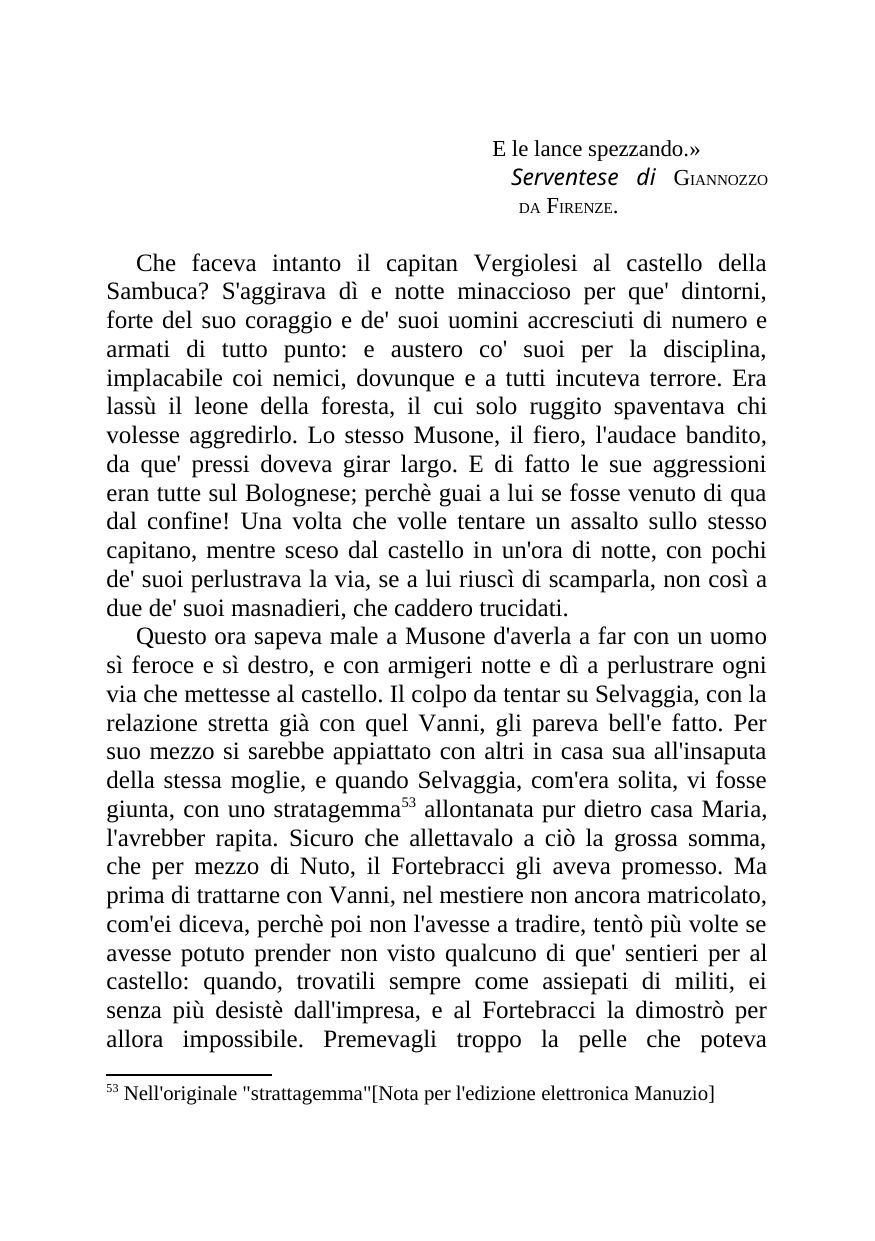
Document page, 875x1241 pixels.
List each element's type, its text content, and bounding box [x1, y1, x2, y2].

text Che faceva intanto il capitan Vergiolesi al castello della Sambuca? S'aggirava dì e notte minaccioso per que' dintorni, forte del suo coraggio e de' suoi uomini accresciuti di numero e armati di tutto punto: e austero co' suoi per la disciplina, implacabile coi nemici, dovunque e a tutti incuteva terrore. Era lassù il leone della foresta, il cui solo ruggito spaventava chi volesse aggredirlo. Lo stesso Musone, il fiero, l'audace bandito, da que' pressi doveva girar largo. E di fatto le sue aggressioni eran tutte sul Bolognese; perchè guai a lui se fosse venuto di qua dal confine! Una volta che volle tentare un assalto sullo stesso capitano, mentre sceso dal castello in un'ora di notte, con pochi de' suoi perlustrava la via, se a lui riuscì di scamparla, non così a due de' suoi masnadieri, che caddero trucidati. [106, 248, 768, 621]
text Nell'originale "strattagemma"[Nota per l'edizione elettronica Manuzio] [106, 1081, 768, 1105]
text Questo ora sapeva male a Musone d'averla a far con un uomo sì feroce e sì destro, e con armigeri notte e dì a perlustrare ogni via che mettesse al castello. Il colpo da tentar su Selvaggia, con la relazione stretta già con quel Vanni, gli pareva bell'e fatto. Per suo mezzo si sarebbe appiattato con altri in casa sua all'insaputa della stessa moglie, e quando Selvaggia, com'era solita, vi fosse giunta, con uno stratagemma allontanata pur dietro casa Maria, l'avrebber rapita. Sicuro che allettavalo a ciò la grossa somma, che per mezzo di Nuto, il Fortebracci gli aveva promesso. Ma prima di trattarne con Vanni, nel mestiere non ancora matricolato, com'ei diceva, perchè poi non l'avesse a tradire, tentò più volte se avesse potuto prender non visto qualcuno di que' sentieri per al castello: quando, trovatili sempre come assiepati di militi, ei senza più desistè dall'impresa, e al Fortebracci la dimostrò per allora impossibile. Premevagli troppo la pelle che poteva [106, 621, 768, 1053]
text E le lance spezzando.» [462, 135, 768, 161]
text Serventese di Giannozzo da Firenze. [511, 161, 768, 219]
